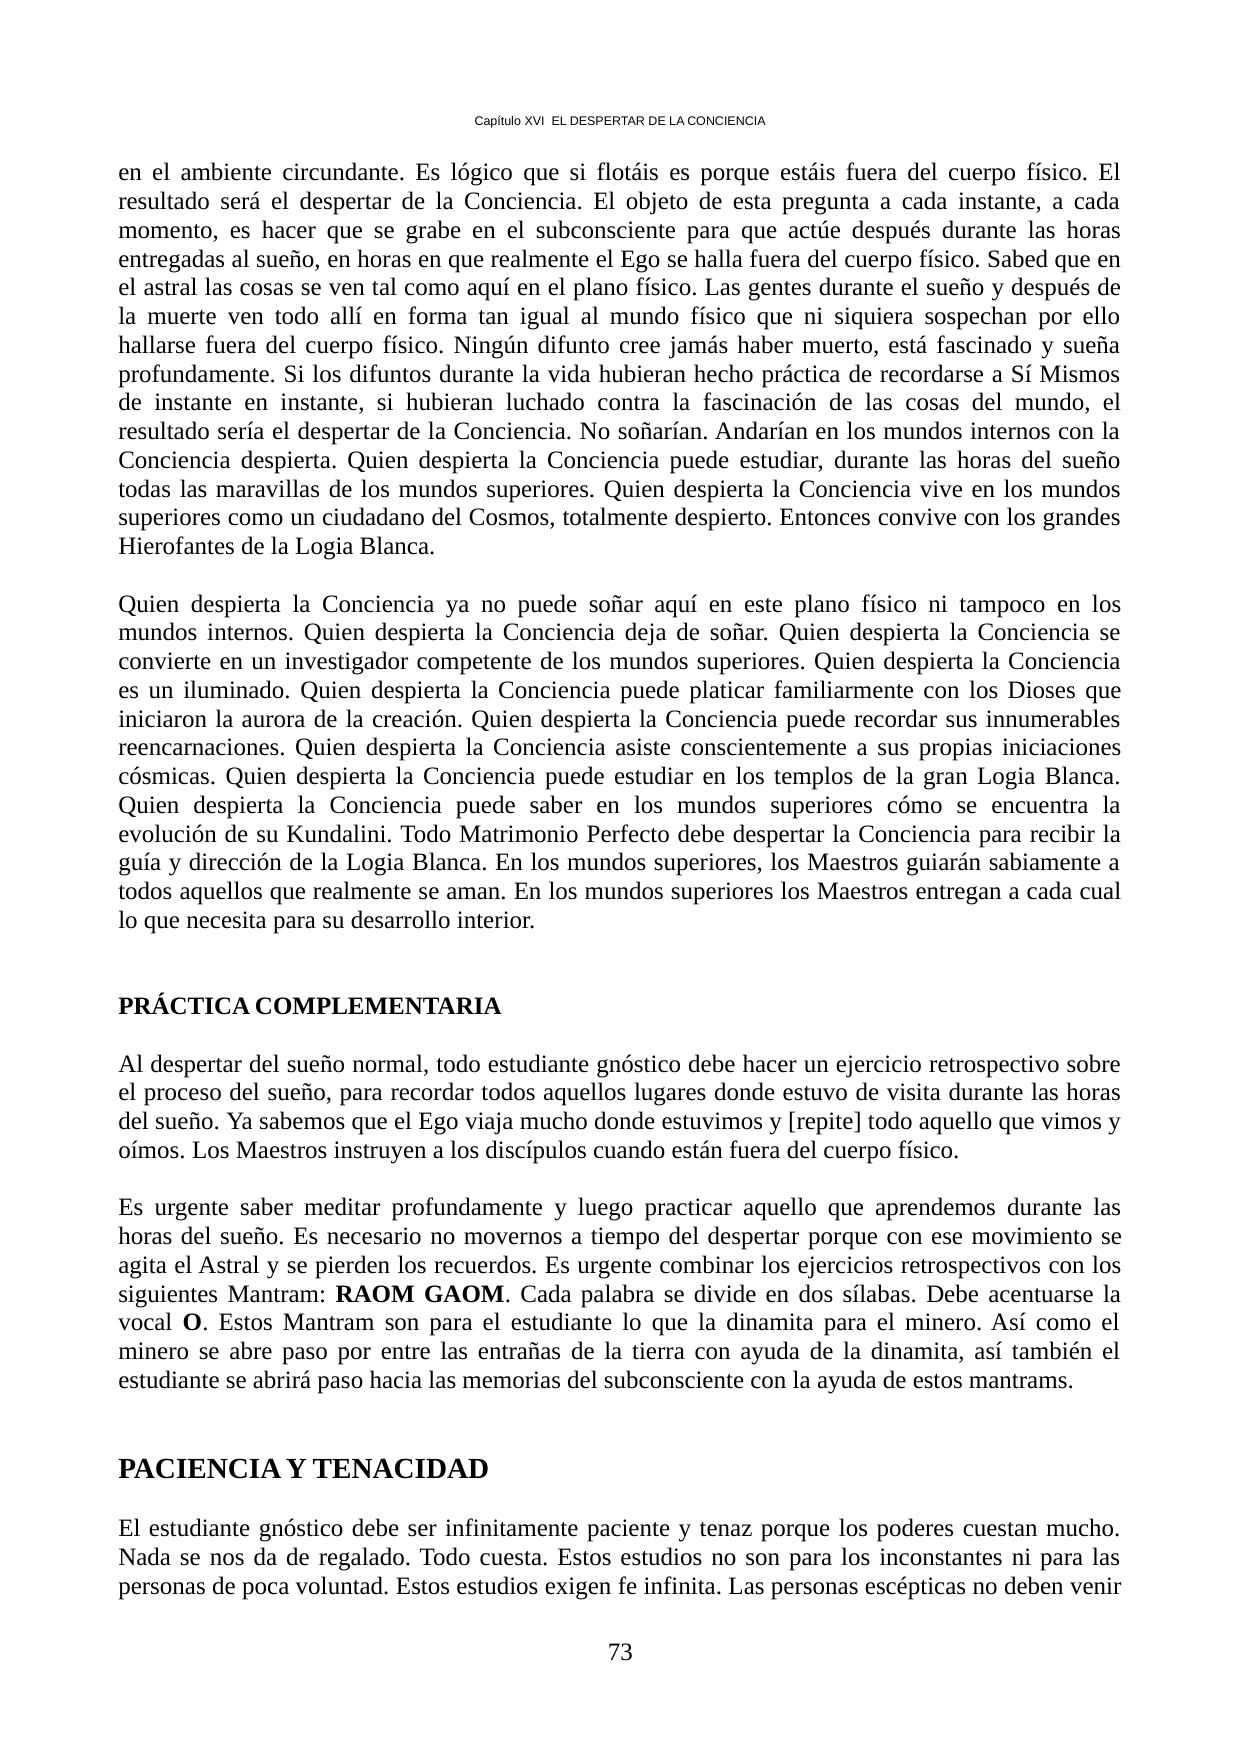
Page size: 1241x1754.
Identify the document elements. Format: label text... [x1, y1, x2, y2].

text El estudiante gnóstico debe ser infinitamente paciente y tenaz porque los poderes cuestan mucho. Nada se nos da de regalado. Todo cuesta. Estos estudios no son para los inconstantes ni para las personas de poca voluntad. Estos estudios exigen fe infinita. Las personas escépticas no deben venir [118, 1513, 1122, 1600]
subtitle PACIENCIA Y TENACIDAD [118, 1451, 1122, 1485]
text Al despertar del sueño normal, todo estudiante gnóstico debe hacer un ejercicio retrospectivo sobre el proceso del sueño, para recordar todos aquellos lugares donde estuvo de visita durante las horas del sueño. Ya sabemos que el Ego viaja mucho donde estuvimos y [repite] todo aquello que vimos y oímos. Los Maestros instruyen a los discípulos cuando están fuera del cuerpo físico. [118, 1049, 1122, 1164]
text Quien despierta la Conciencia ya no puede soñar aquí en este plano físico ni tampoco en los mundos internos. Quien despierta la Conciencia deja de soñar. Quien despierta la Conciencia se convierte en un investigador competente de los mundos superiores. Quien despierta la Conciencia es un iluminado. Quien despierta la Conciencia puede platicar familiarmente con los Dioses que iniciaron la aurora de la creación. Quien despierta la Conciencia puede recordar sus innumerables reencarnaciones. Quien despierta la Conciencia asiste conscientemente a sus propias iniciaciones cósmicas. Quien despierta la Conciencia puede estudiar en los templos de la gran Logia Blanca. Quien despierta la Conciencia puede saber en los mundos superiores cómo se encuentra la evolución de su Kundalini. Todo Matrimonio Perfecto debe despertar la Conciencia para recibir la guía y dirección de la Logia Blanca. En los mundos superiores, los Maestros guiarán sabiamente a todos aquellos que realmente se aman. En los mundos superiores los Maestros entregan a cada cual lo que necesita para su desarrollo interior. [118, 589, 1122, 934]
text en el ambiente circundante. Es lógico que si flotáis es porque estáis fuera del cuerpo físico. El resultado será el despertar de la Conciencia. El objeto de esta pregunta a cada instante, a cada momento, es hacer que se grabe en el subconsciente para que actúe después durante las horas entregadas al sueño, en horas en que realmente el Ego se halla fuera del cuerpo físico. Sabed que en el astral las cosas se ven tal como aquí en el plano físico. Las gentes durante el sueño y después de la muerte ven todo allí en forma tan igual al mundo físico que ni siquiera sospechan por ello hallarse fuera del cuerpo físico. Ningún difunto cree jamás haber muerto, está fascinado y sueña profundamente. Si los difuntos durante la vida hubieran hecho práctica de recordarse a Sí Mismos de instante en instante, si hubieran luchado contra la fascinación de las cosas del mundo, el resultado sería el despertar de la Conciencia. No soñarían. Andarían en los mundos internos con la Conciencia despierta. Quien despierta la Conciencia puede estudiar, durante las horas del sueño todas las maravillas de los mundos superiores. Quien despierta la Conciencia vive en los mundos superiores como un ciudadano del Cosmos, totalmente despierto. Entonces convive con los grandes Hierofantes de la Logia Blanca. [118, 157, 1122, 560]
text Es urgente saber meditar profundamente y luego practicar aquello que aprendemos durante las horas del sueño. Es necesario no movernos a tiempo del despertar porque con ese movimiento se agita el Astral y se pierden los recuerdos. Es urgente combinar los ejercicios retrospectivos con los siguientes Mantram: RAOM GAOM. Cada palabra se divide en dos sílabas. Debe acentuarse la vocal O. Estos Mantram son para el estudiante lo que la dinamita para el minero. Así como el minero se abre paso por entre las entrañas de la tierra con ayuda de la dinamita, así también el estudiante se abrirá paso hacia las memorias del subconsciente con la ayuda de estos mantrams. [118, 1192, 1122, 1394]
subtitle PRÁCTICA COMPLEMENTARIA [118, 991, 1122, 1020]
